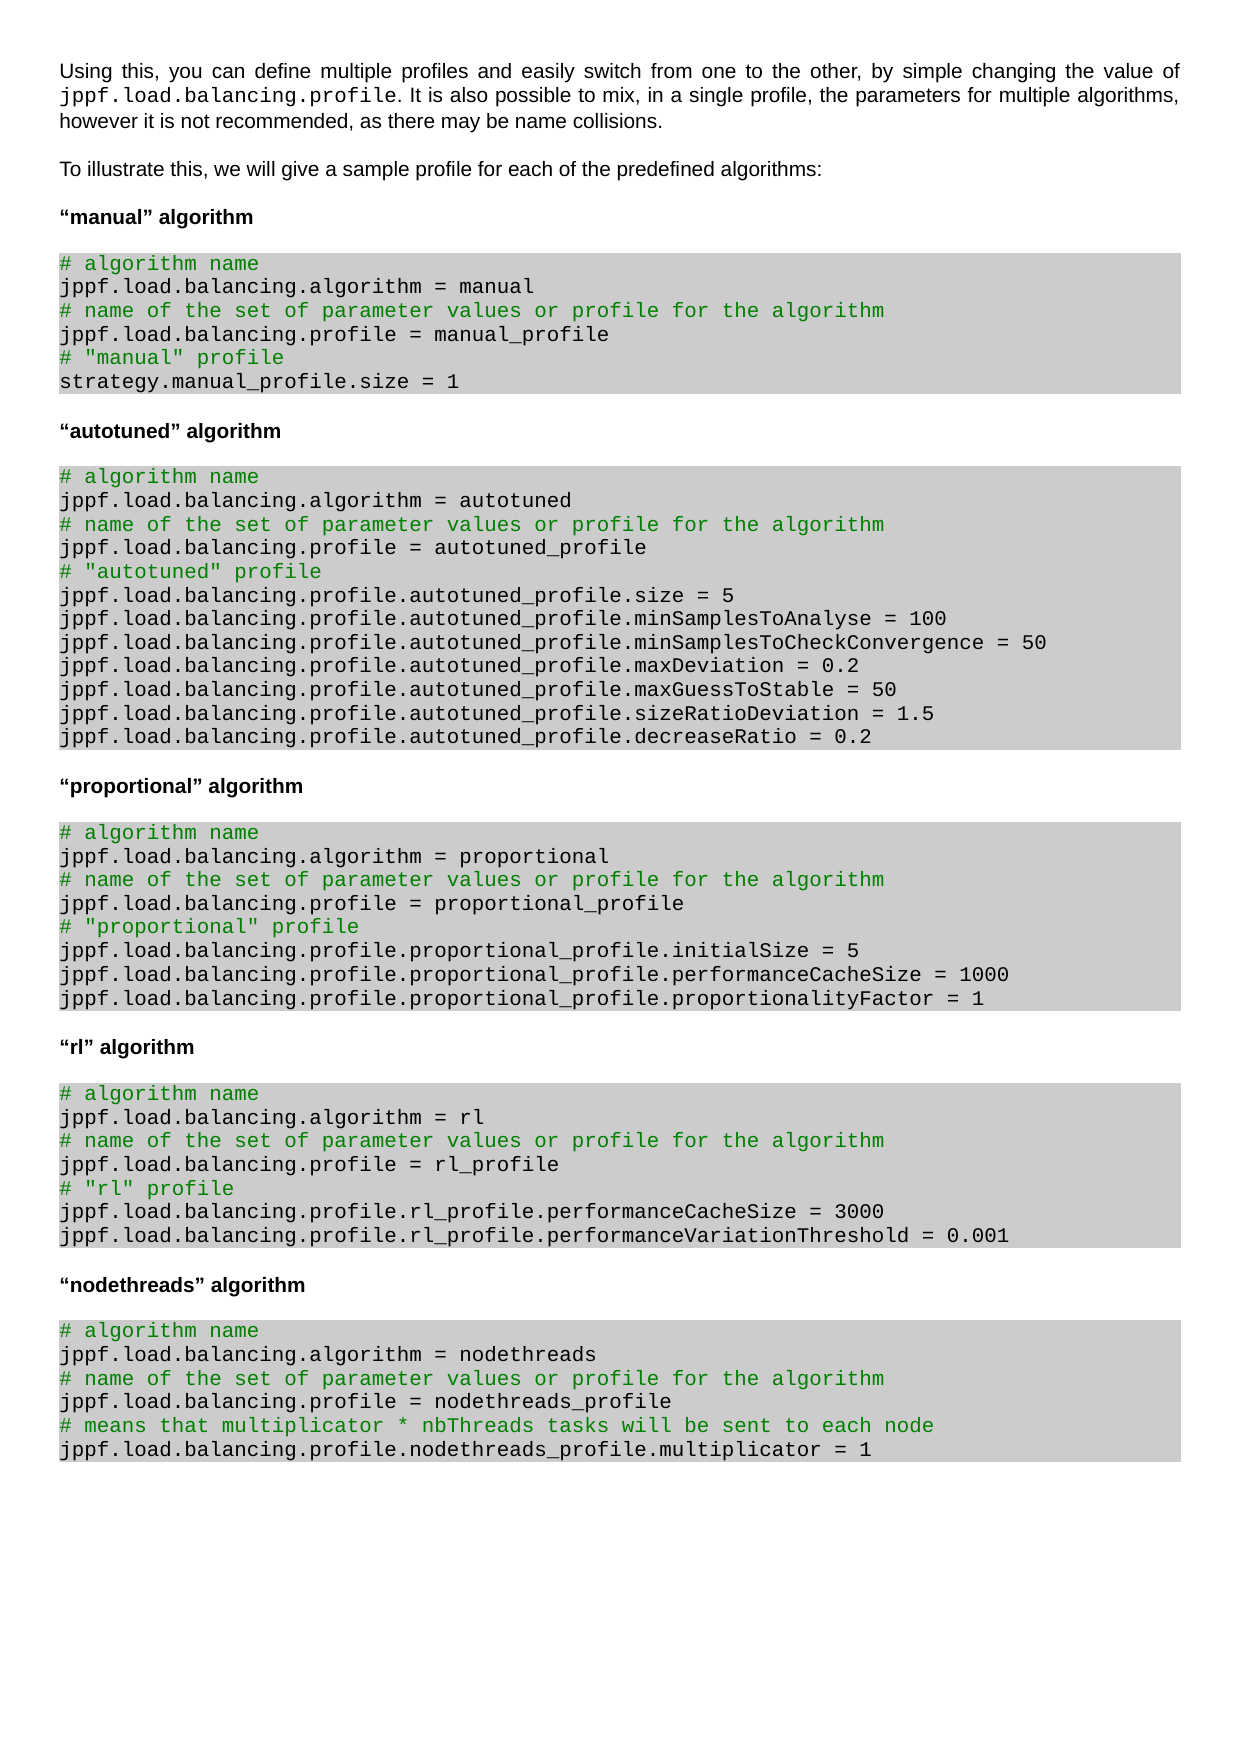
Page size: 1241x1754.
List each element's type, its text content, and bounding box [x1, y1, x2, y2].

text # name of the set of parameter values or profile for the algorithm [59, 869, 1181, 893]
text jppf.load.balancing.profile.autotuned_profile.minSamplesToAnalyse = 100 [59, 608, 1181, 632]
text jppf.load.balancing.profile.rl_profile.performanceCacheSize = 3000 [59, 1201, 1181, 1225]
text # name of the set of parameter values or profile for the algorithm [59, 1130, 1181, 1154]
text jppf.load.balancing.algorithm = autotuned [59, 490, 1181, 514]
text jppf.load.balancing.profile.autotuned_profile.maxGuessToStable = 50 [59, 679, 1181, 703]
text jppf.load.balancing.algorithm = proportional [59, 846, 1181, 869]
text Using this, you can define multiple profiles and easily switch from one to the other, by simple changing the value of jppf.load.balancing.profile. It is also possible to mix, in a single profile, the parameters for multiple algorithms, however it is not recommended, as there may be name collisions. [59, 59, 1181, 133]
text # algorithm name [59, 822, 1181, 846]
text # algorithm name [59, 466, 1181, 490]
text # "rl" profile [59, 1178, 1181, 1201]
text jppf.load.balancing.profile = rl_profile [59, 1154, 1181, 1178]
text “rl” algorithm [59, 1035, 1181, 1059]
text # algorithm name jppf.load.balancing.algorithm = manual # name of the set of parameter values or profile for the algorithm jppf.load.balancing.profile = manual_profile # "manual" profile strategy.manual_profile.size = 1 [59, 253, 1181, 394]
text jppf.load.balancing.algorithm = rl [59, 1107, 1181, 1130]
text “nodethreads” algorithm [59, 1272, 1181, 1296]
text jppf.load.balancing.profile.proportional_profile.initialSize = 5 [59, 940, 1181, 964]
text # means that multiplicator * nbThreads tasks will be sent to each node [59, 1415, 1181, 1439]
text jppf.load.balancing.profile = proportional_profile [59, 893, 1181, 917]
text jppf.load.balancing.profile.proportional_profile.proportionalityFactor = 1 [59, 987, 1181, 1011]
text jppf.load.balancing.profile.nodethreads_profile.multiplicator = 1 [59, 1439, 1181, 1462]
text jppf.load.balancing.profile = nodethreads_profile [59, 1391, 1181, 1415]
text To illustrate this, we will give a sample profile for each of the predefined algorithms: [59, 157, 1181, 181]
text jppf.load.balancing.profile.autotuned_profile.sizeRatioDeviation = 1.5 [59, 703, 1181, 726]
text jppf.load.balancing.profile.autotuned_profile.size = 5 [59, 584, 1181, 608]
text “proportional” algorithm [59, 774, 1181, 798]
text jppf.load.balancing.profile.rl_profile.performanceVariationThreshold = 0.001 [59, 1225, 1181, 1248]
text “manual” algorithm [59, 205, 1181, 229]
text jppf.load.balancing.profile.autotuned_profile.decreaseRatio = 0.2 [59, 726, 1181, 750]
text # algorithm name [59, 1083, 1181, 1107]
text # name of the set of parameter values or profile for the algorithm [59, 514, 1181, 537]
text jppf.load.balancing.profile.proportional_profile.performanceCacheSize = 1000 [59, 964, 1181, 987]
text “autotuned” algorithm [59, 418, 1181, 442]
text jppf.load.balancing.profile.autotuned_profile.maxDeviation = 0.2 [59, 656, 1181, 679]
text # "proportional" profile [59, 917, 1181, 940]
text # "autotuned" profile [59, 561, 1181, 584]
text # algorithm name jppf.load.balancing.algorithm = nodethreads # name of the set of parameter values or profile for the algorithm [59, 1320, 1181, 1391]
text jppf.load.balancing.profile.autotuned_profile.minSamplesToCheckConvergence = 50 [59, 632, 1181, 656]
text jppf.load.balancing.profile = autotuned_profile [59, 537, 1181, 561]
